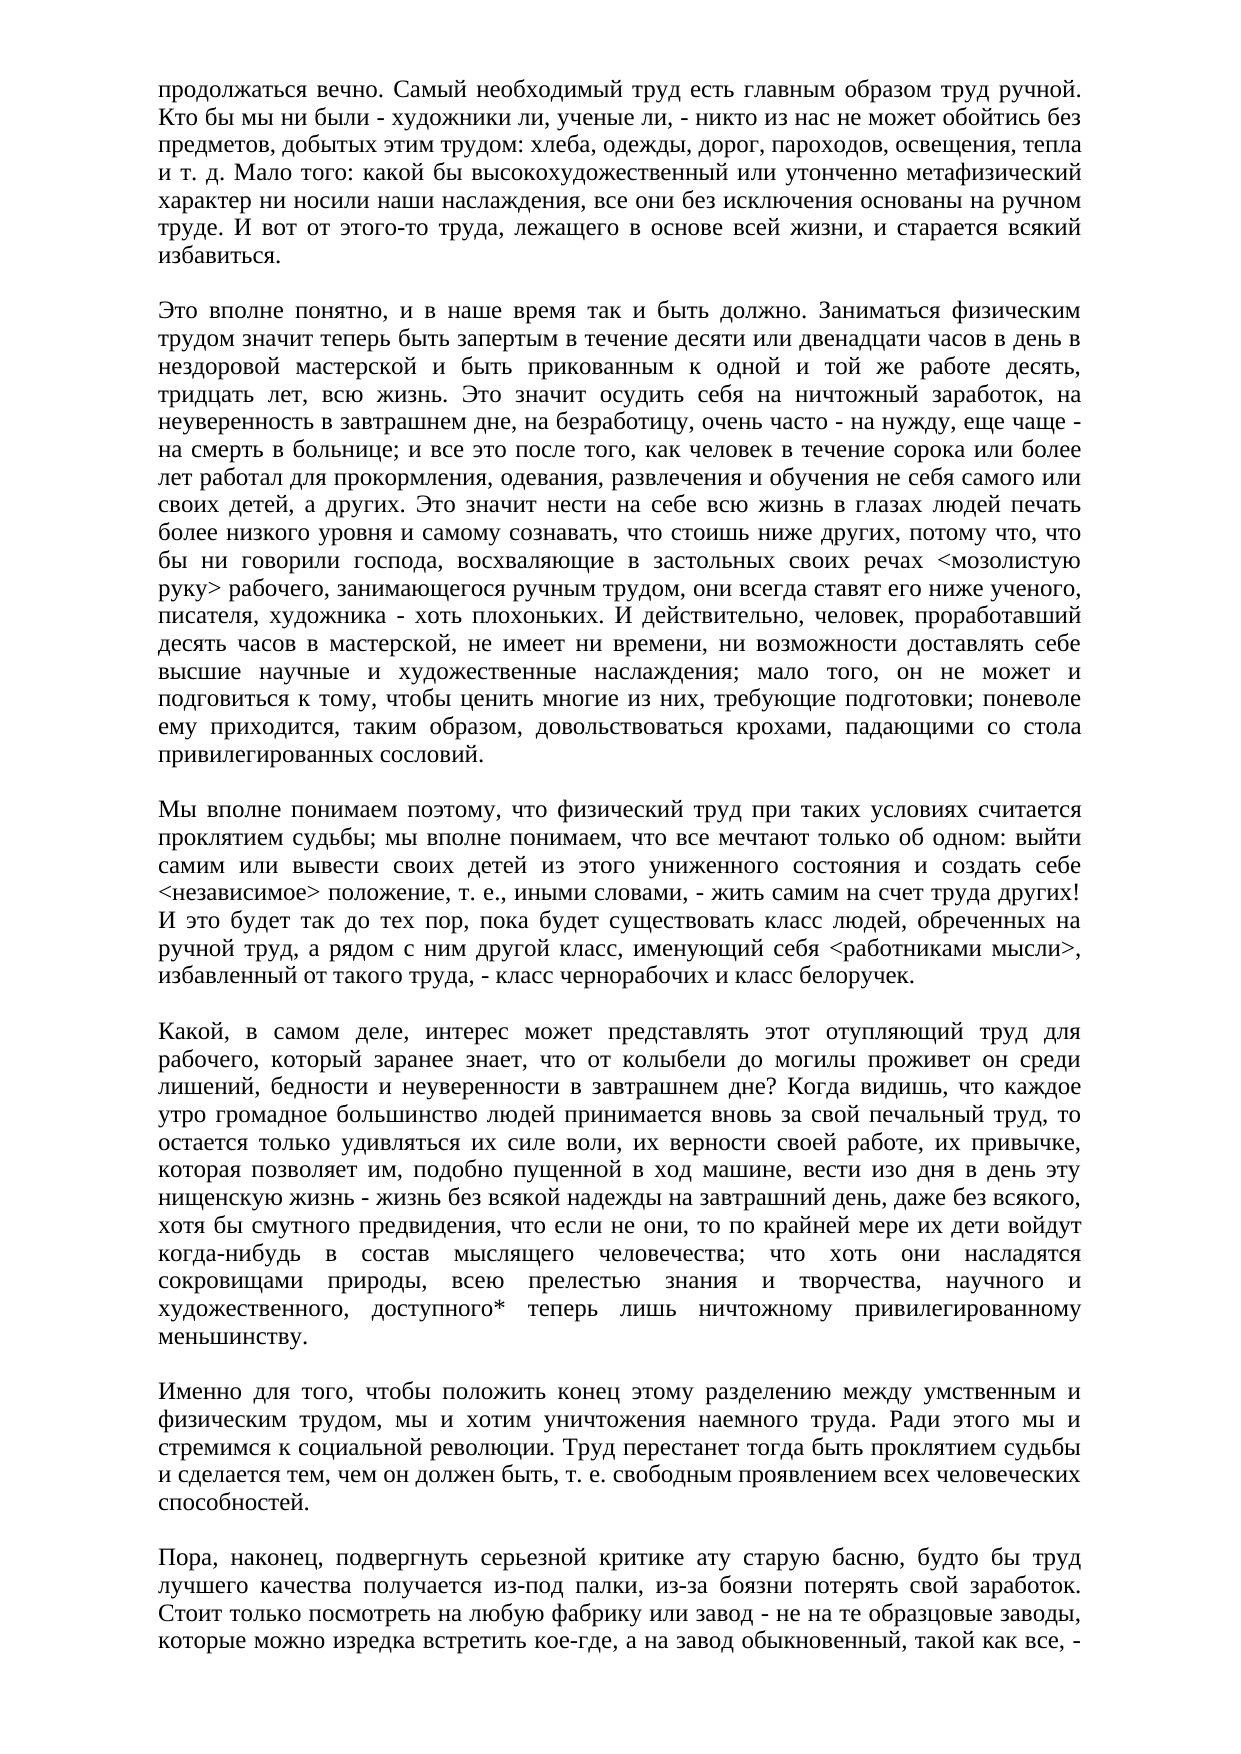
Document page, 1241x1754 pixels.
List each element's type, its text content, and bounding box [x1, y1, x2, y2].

text Мы вполне понимаем поэтому, что физический труд при таких условиях считается проклятием судьбы; мы вполне понимаем, что все мечтают только об одном: выйти самим или вывести своих детей из этого униженного состояния и создать себе <независимое> положение, т. е., иными словами, - жить самим на счет труда других! И это будет так до тех пор, пока будет существовать класс людей, обреченных на ручной труд, а рядом с ним другой класс, именующий себя <работниками мысли>, избавленный от такого труда, - класс чернорабочих и класс белоручек. [158, 795, 1082, 989]
text продолжаться вечно. Самый необходимый труд есть главным образом труд ручной. Кто бы мы ни были - художники ли, ученые ли, - никто из нас не может обойтись без предметов, добытых этим трудом: хлеба, одежды, дорог, пароходов, освещения, тепла и т. д. Мало того: какой бы высокохудожественный или утонченно метафизический характер ни носили наши наслаждения, все они без исключения основаны на ручном труде. И вот от этого-то труда, лежащего в основе всей жизни, и старается всякий избавиться. [158, 75, 1082, 269]
text Это вполне понятно, и в наше время так и быть должно. Заниматься физическим трудом значит теперь быть запертым в течение десяти или двенадцати часов в день в нездоровой мастерской и быть прикованным к одной и той же работе десять, тридцать лет, всю жизнь. Это значит осудить себя на ничтожный заработок, на неуверенность в завтрашнем дне, на безработицу, очень часто - на нужду, еще чаще - на смерть в больнице; и все это после того, как человек в течение сорока или более лет работал для прокормления, одевания, развлечения и обучения не себя самого или своих детей, а других. Это значит нести на себе всю жизнь в глазах людей печать более низкого уровня и самому сознавать, что стоишь ниже других, потому что, что бы ни говорили господа, восхваляющие в застольных своих речах <мозолистую руку> рабочего, занимающегося ручным трудом, они всегда ставят его ниже ученого, писателя, художника - хоть плохоньких. И действительно, человек, проработавший десять часов в мастерской, не имеет ни времени, ни возможности доставлять себе высшие научные и художественные наслаждения; мало того, он не может и подговиться к тому, чтобы ценить многие из них, требующие подготовки; поневоле ему приходится, таким образом, довольствоваться крохами, падающими со стола привилегированных сословий. [158, 297, 1082, 768]
text Именно для того, чтобы положить конец этому разделению между умственным и физическим трудом, мы и хотим уничтожения наемного труда. Ради этого мы и стремимся к социальной революции. Труд перестанет тогда быть проклятием судьбы и сделается тем, чем он должен быть, т. е. свободным проявлением всех человеческих способностей. [158, 1377, 1082, 1516]
text Пора, наконец, подвергнуть серьезной критике ату старую басню, будто бы труд лучшего качества получается из-под палки, из-за боязни потерять свой заработок. Стоит только посмотреть на любую фабрику или завод - не на те образцовые заводы, которые можно изредка встретить кое-где, а на завод обыкновенный, такой как все, [158, 1543, 1082, 1654]
text Какой, в самом деле, интерес может представлять этот отупляющий труд для рабочего, который заранее знает, что от колыбели до могилы проживет он среди лишений, бедности и неуверенности в завтрашнем дне? Когда видишь, что каждое утро громадное большинство людей принимается вновь за свой печальный труд, то остается только удивляться их силе воли, их верности своей работе, их привычке, которая позволяет им, подобно пущенной в ход машине, вести изо дня в день эту нищенскую жизнь - жизнь без всякой надежды на завтрашний день, даже без всякого, хотя бы смутного предвидения, что если не они, то по крайней мере их дети войдут когда-нибудь в состав мыслящего человечества; что хоть они насладятся сокровищами природы, всею прелестью знания и творчества, научного и художественного, доступного* теперь лишь ничтожному привилегированному меньшинству. [158, 1017, 1082, 1349]
